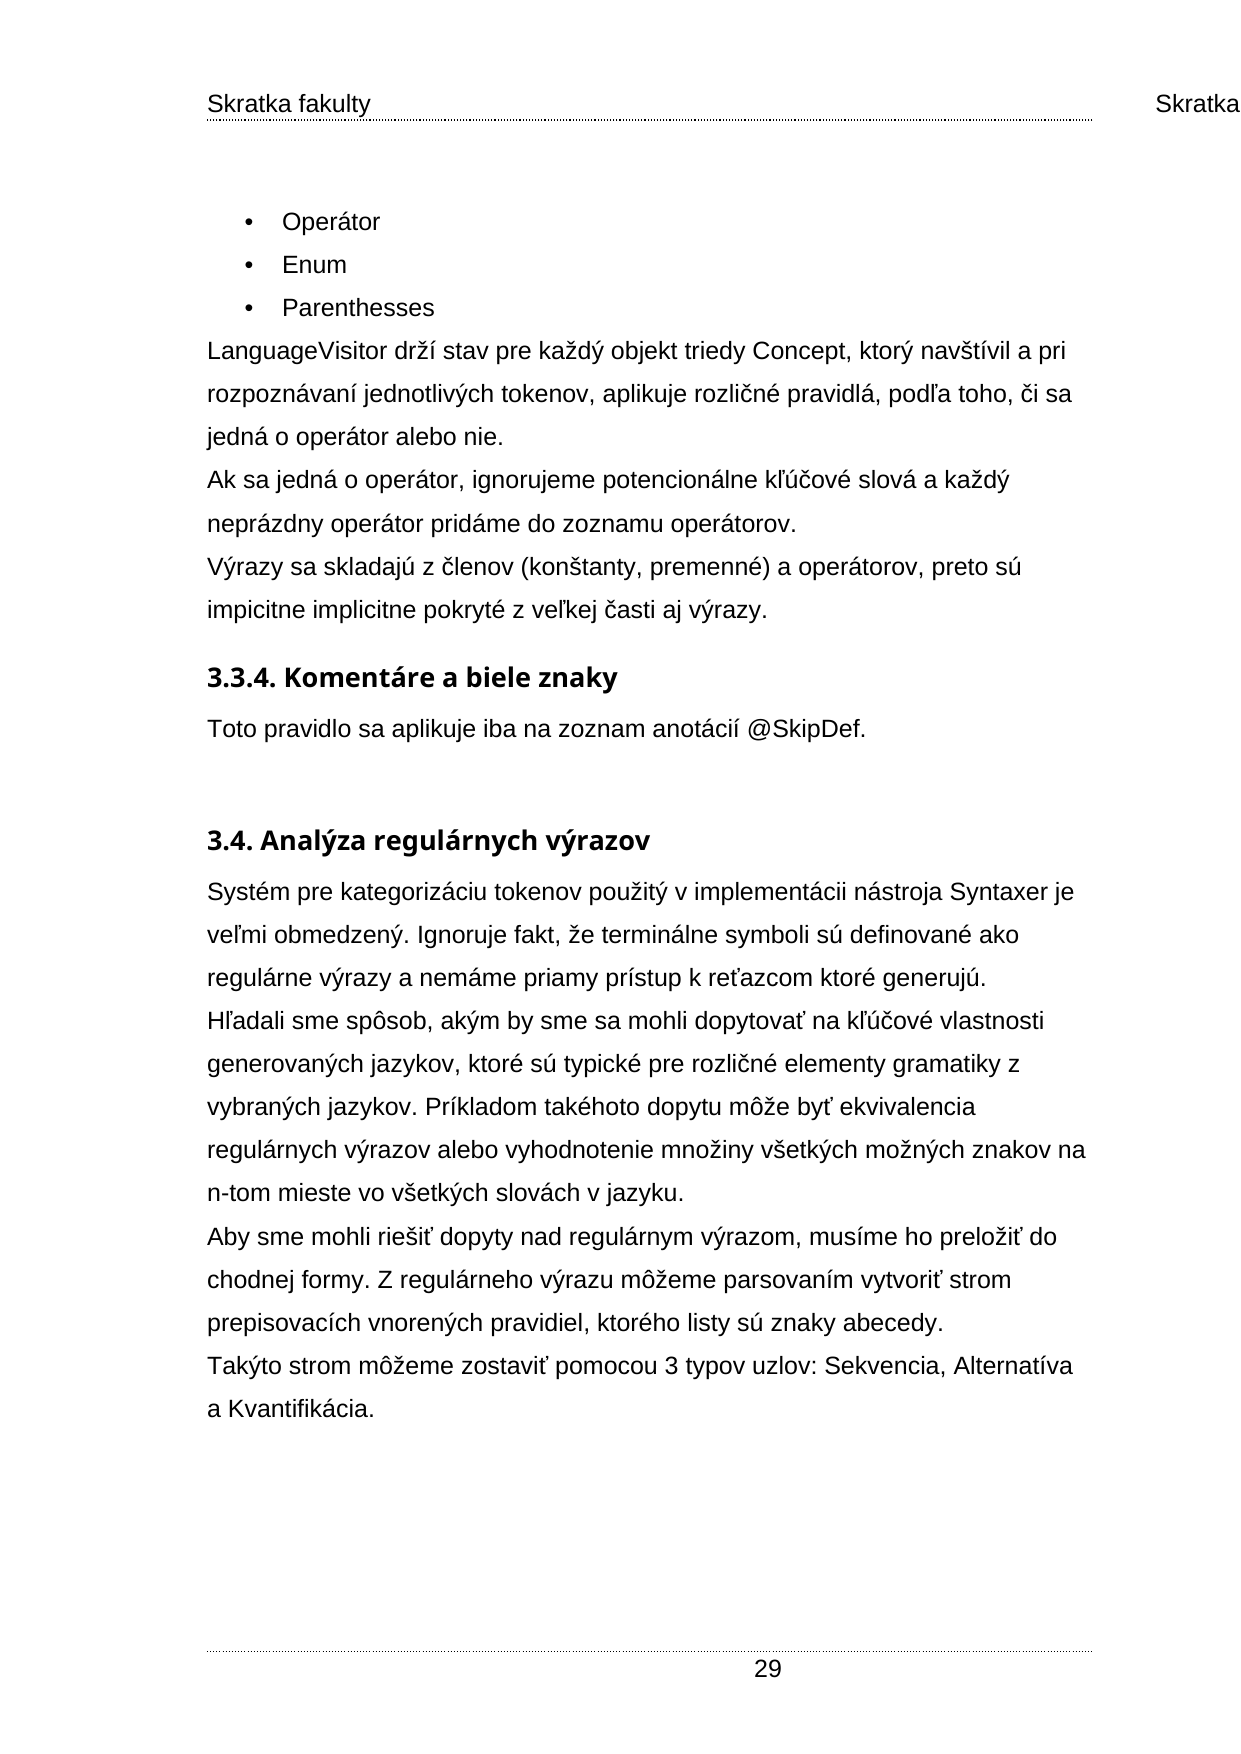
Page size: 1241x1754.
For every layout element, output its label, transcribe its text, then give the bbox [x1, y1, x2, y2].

text LanguageVisitor drží stav pre každý objekt triedy Concept, ktorý navštívil a pri rozpoznávaní jednotlivých tokenov, aplikuje rozličné pravidlá, podľa toho, či sa jedná o operátor alebo nie. [207, 336, 1092, 451]
text Ak sa jedná o operátor, ignorujeme potencionálne kľúčové slová a každý neprázdny operátor pridáme do zoznamu operátorov. [207, 466, 1092, 537]
list Enum [244, 250, 1092, 279]
text Výrazy sa skladajú z členov (konštanty, premenné) a operátorov, preto sú impicitne implicitne pokryté z veľkej časti aj výrazy. [207, 552, 1092, 624]
text Systém pre kategorizáciu tokenov použitý v implementácii nástroja Syntaxer je veľmi obmedzený. Ignoruje fakt, že terminálne symboli sú definované ako regulárne výrazy a nemáme priamy prístup k reťazcom ktoré generujú. [207, 877, 1092, 992]
text Takýto strom môžeme zostaviť pomocou 3 typov uzlov: Sekvencia, Alternatíva a Kvantifikácia. [207, 1351, 1092, 1423]
text Hľadali sme spôsob, akým by sme sa mohli dopytovať na kľúčové vlastnosti generovaných jazykov, ktoré sú typické pre rozličné elementy gramatiky z vybraných jazykov. Príkladom takéhoto dopytu môže byť ekvivalencia regulárnych výrazov alebo vyhodnotenie množiny všetkých možných znakov na n-tom mieste vo všetkých slovách v jazyku. [207, 1006, 1092, 1207]
text Toto pravidlo sa aplikuje iba na zoznam anotácií @SkipDef. [207, 714, 1092, 743]
subtitle 3.3.4. Komentáre a biele znaky [207, 659, 1092, 696]
subtitle 3.4. Analýza regulárnych výrazov [207, 821, 1092, 858]
list Parenthesses [244, 293, 1092, 322]
list Operátor [244, 207, 1092, 236]
text Aby sme mohli riešiť dopyty nad regulárnym výrazom, musíme ho preložiť do chodnej formy. Z regulárneho výrazu môžeme parsovaním vytvoriť strom prepisovacích vnorených pravidiel, ktorého listy sú znaky abecedy. [207, 1222, 1092, 1337]
